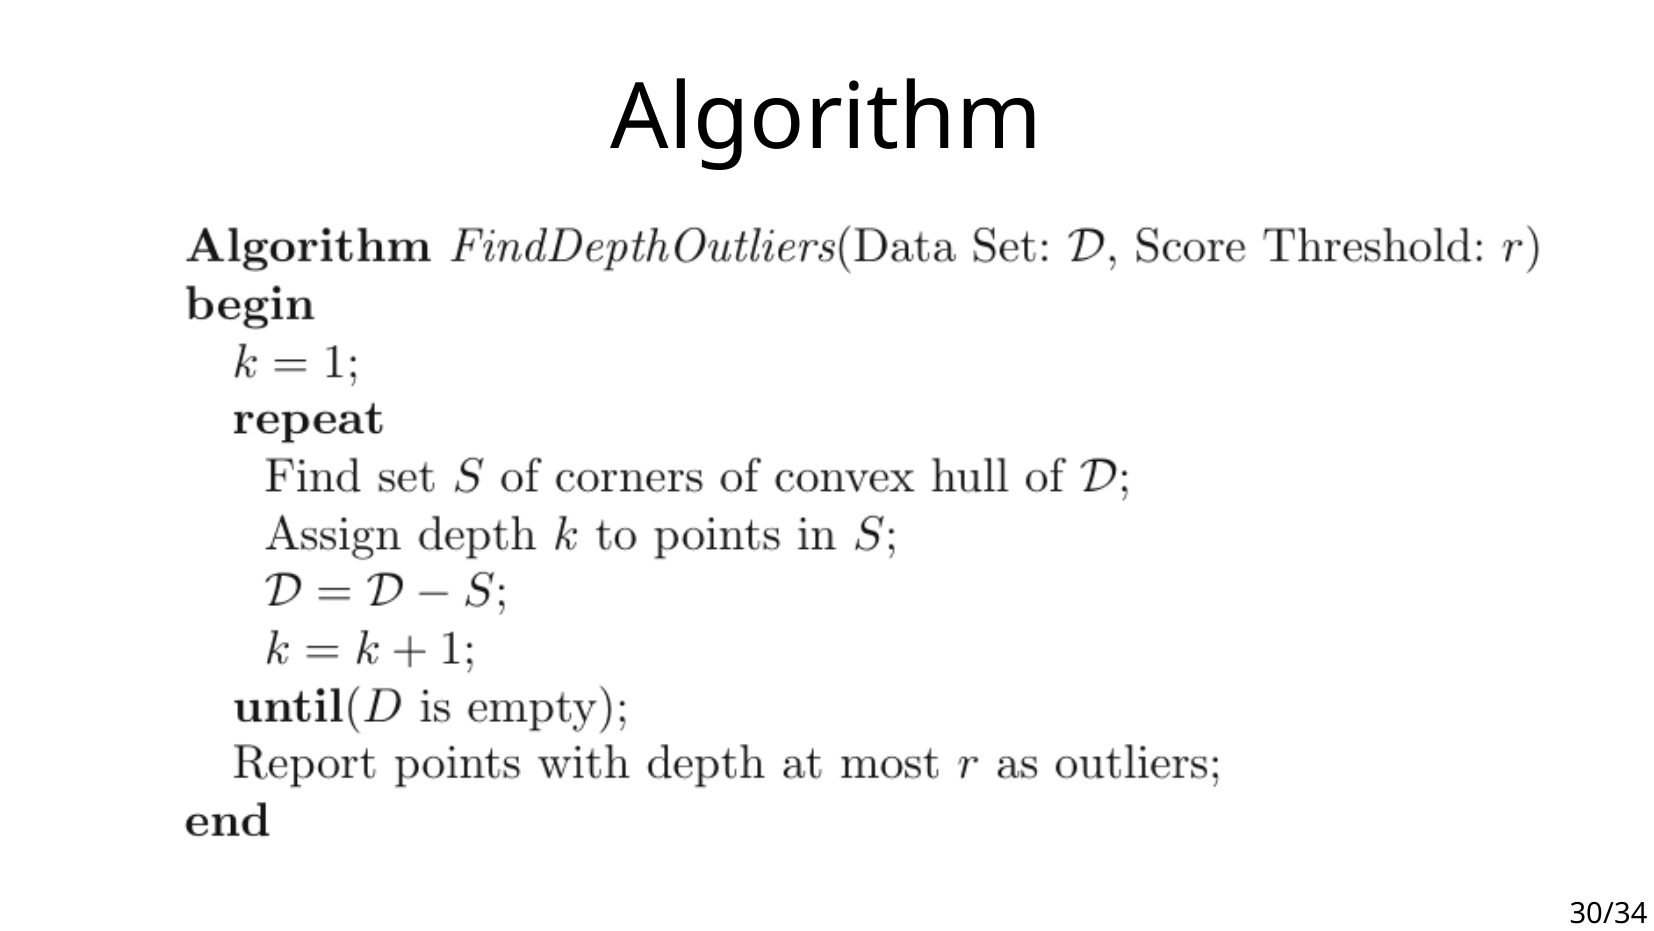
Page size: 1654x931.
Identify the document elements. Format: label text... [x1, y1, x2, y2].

title Algorithm [82, 1, 1571, 226]
picture [159, 207, 1562, 866]
